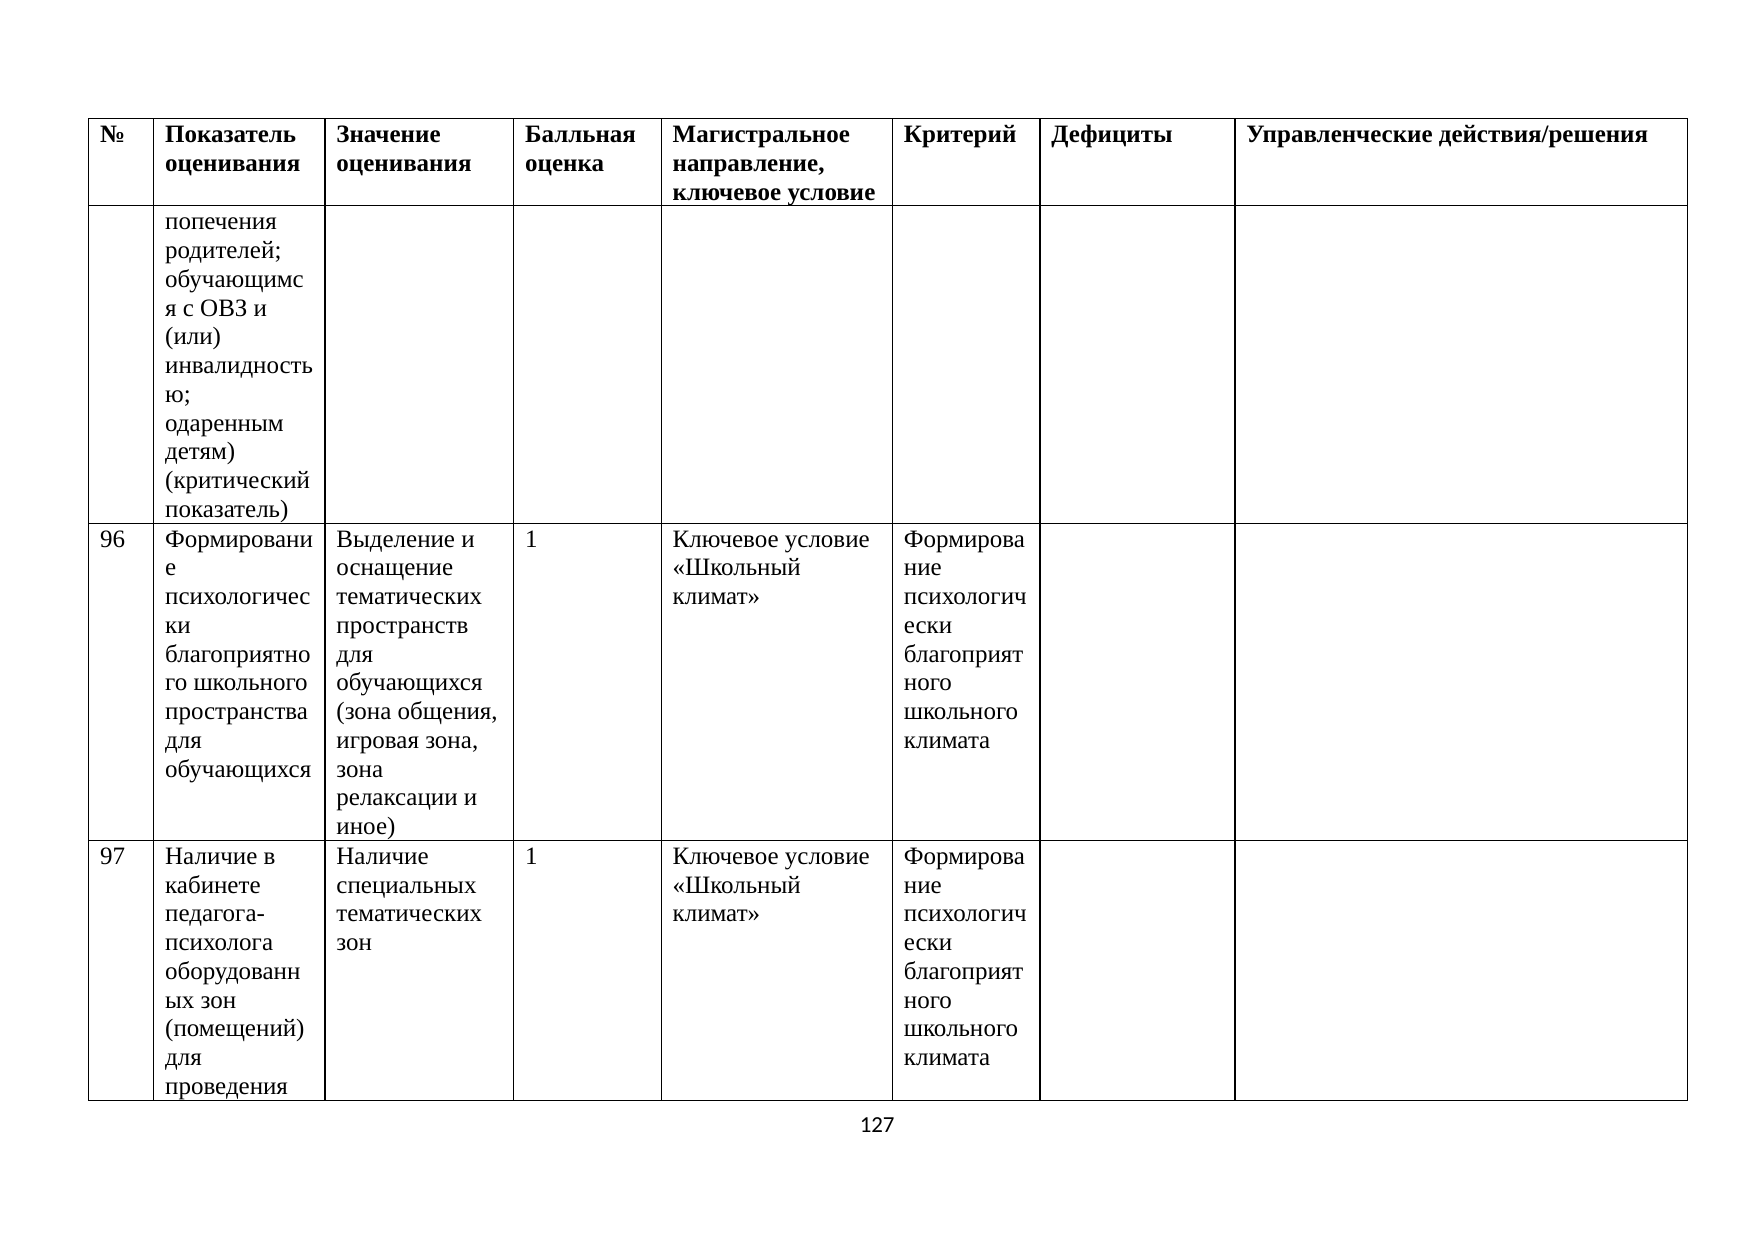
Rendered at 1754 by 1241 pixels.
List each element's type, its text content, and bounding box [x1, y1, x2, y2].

table_cell [662, 206, 892, 523]
table_cell 1 [514, 841, 661, 1100]
table_header Показатель оценивания [154, 119, 324, 205]
table_cell Формирование психологически благоприятного школьного климата [893, 841, 1039, 1100]
table_cell [1236, 841, 1687, 1100]
table_cell [1236, 206, 1687, 523]
table_cell [1041, 206, 1234, 523]
table_cell Ключевое условие «Школьный климат» [662, 524, 892, 840]
table_cell [1041, 524, 1234, 840]
table_header Дефициты [1041, 119, 1234, 205]
table_cell [1041, 841, 1234, 1100]
table_header Управленческие действия/решения [1236, 119, 1687, 205]
table_cell попечения родителей; обучающимся с ОВЗ и (или) инвалидностью; одаренным детям)(критический показатель) [154, 206, 324, 523]
table_header Критерий [893, 119, 1039, 205]
table_cell [1236, 524, 1687, 840]
table_header Балльная оценка [514, 119, 661, 205]
table_cell 1 [514, 524, 661, 840]
table_header № [89, 119, 153, 205]
table_cell Выделение и оснащение тематических пространств для обучающихся (зона общения, игровая зона, зона релаксации и иное) [326, 524, 513, 840]
table_cell 97 [89, 841, 153, 1100]
table_cell Наличие специальных тематических зон [326, 841, 513, 1100]
table_cell 96 [89, 524, 153, 840]
table_cell [893, 206, 1039, 523]
table_cell [514, 206, 661, 523]
table_header Магистральное направление, ключевое условие [662, 119, 892, 205]
table_header Значение оценивания [326, 119, 513, 205]
table_cell [326, 206, 513, 523]
table_cell Наличие в кабинете педагога-психолога оборудованных зон (помещений) для проведения [154, 841, 324, 1100]
table_cell [89, 206, 153, 523]
table_cell Формирование психологически благоприятного школьного пространства для обучающихся [154, 524, 324, 840]
table_cell Формирование психологически благоприятного школьного климата [893, 524, 1039, 840]
table_cell Ключевое условие «Школьный климат» [662, 841, 892, 1100]
